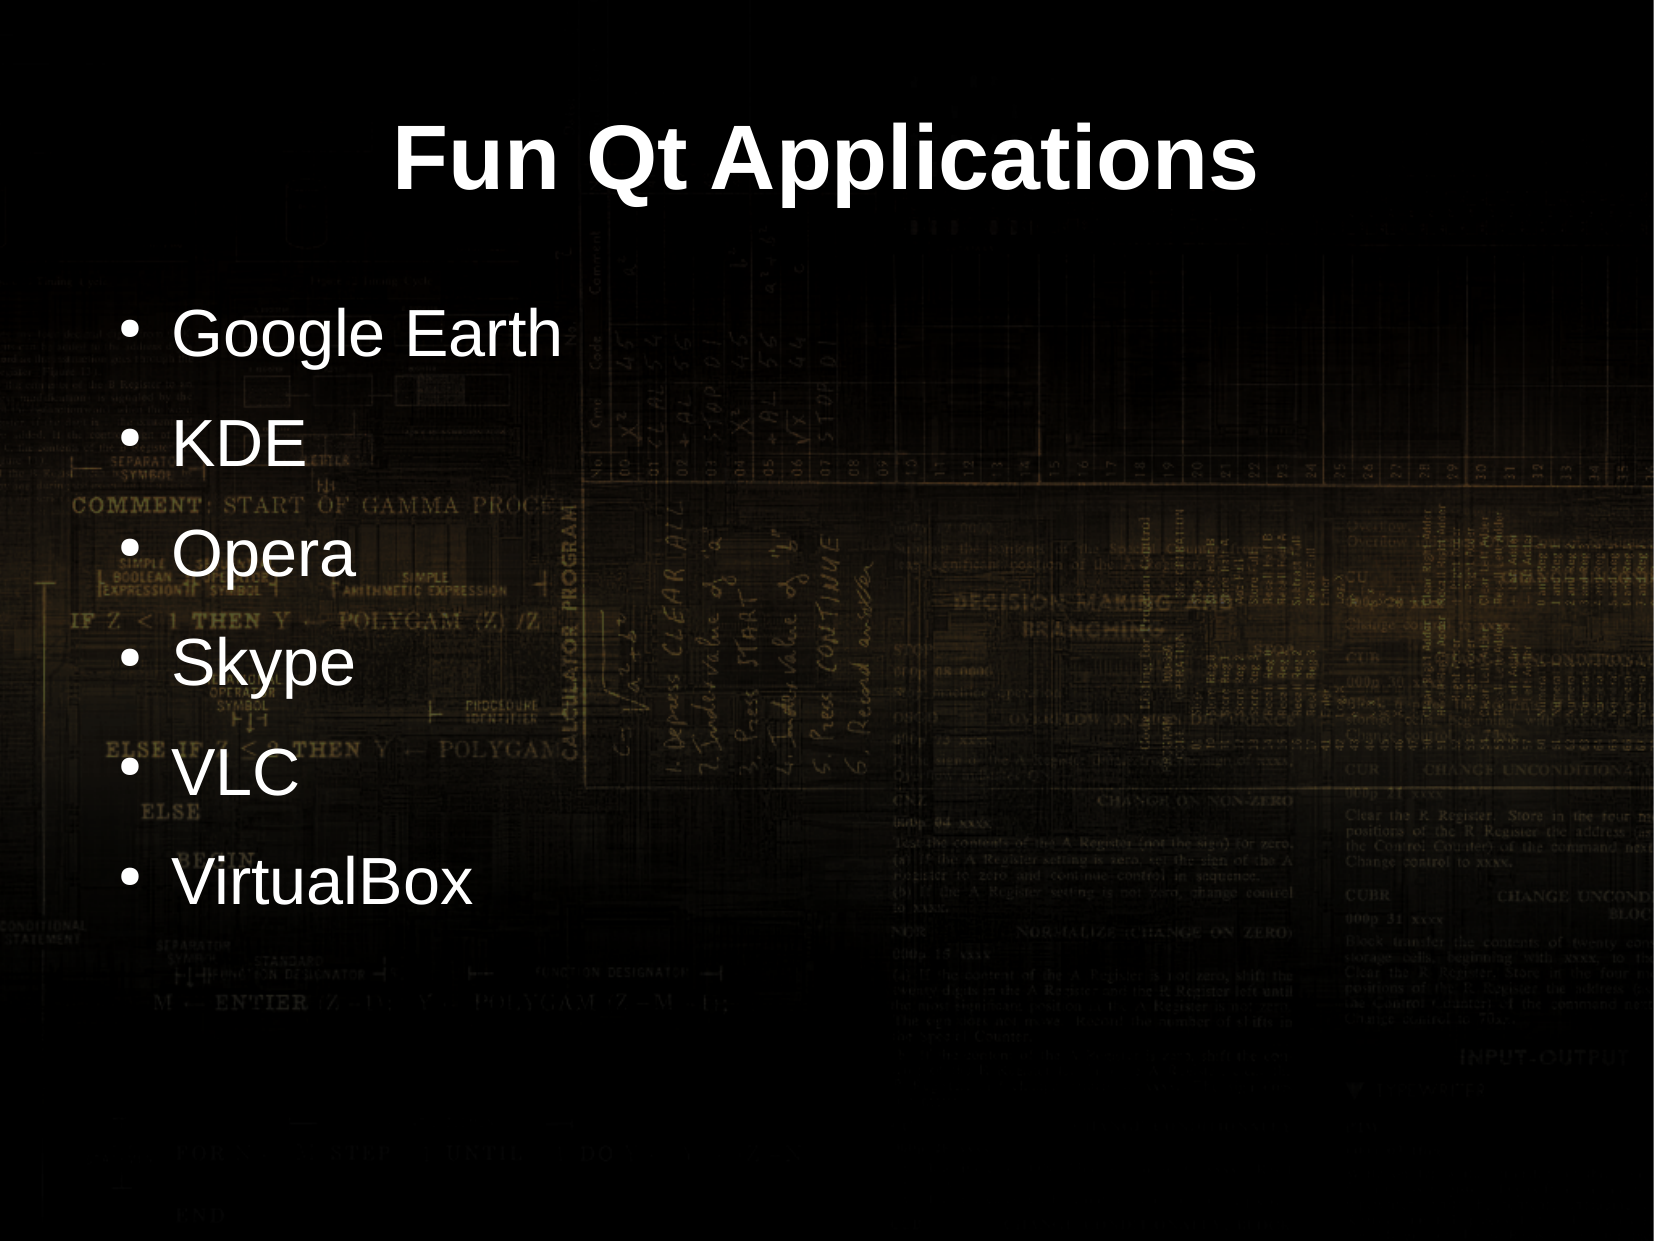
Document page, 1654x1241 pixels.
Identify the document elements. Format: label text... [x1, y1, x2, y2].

list Google Earth KDE Opera Skype VLC VirtualBox [82, 290, 1571, 1094]
title Fun Qt Applications [82, 56, 1571, 250]
